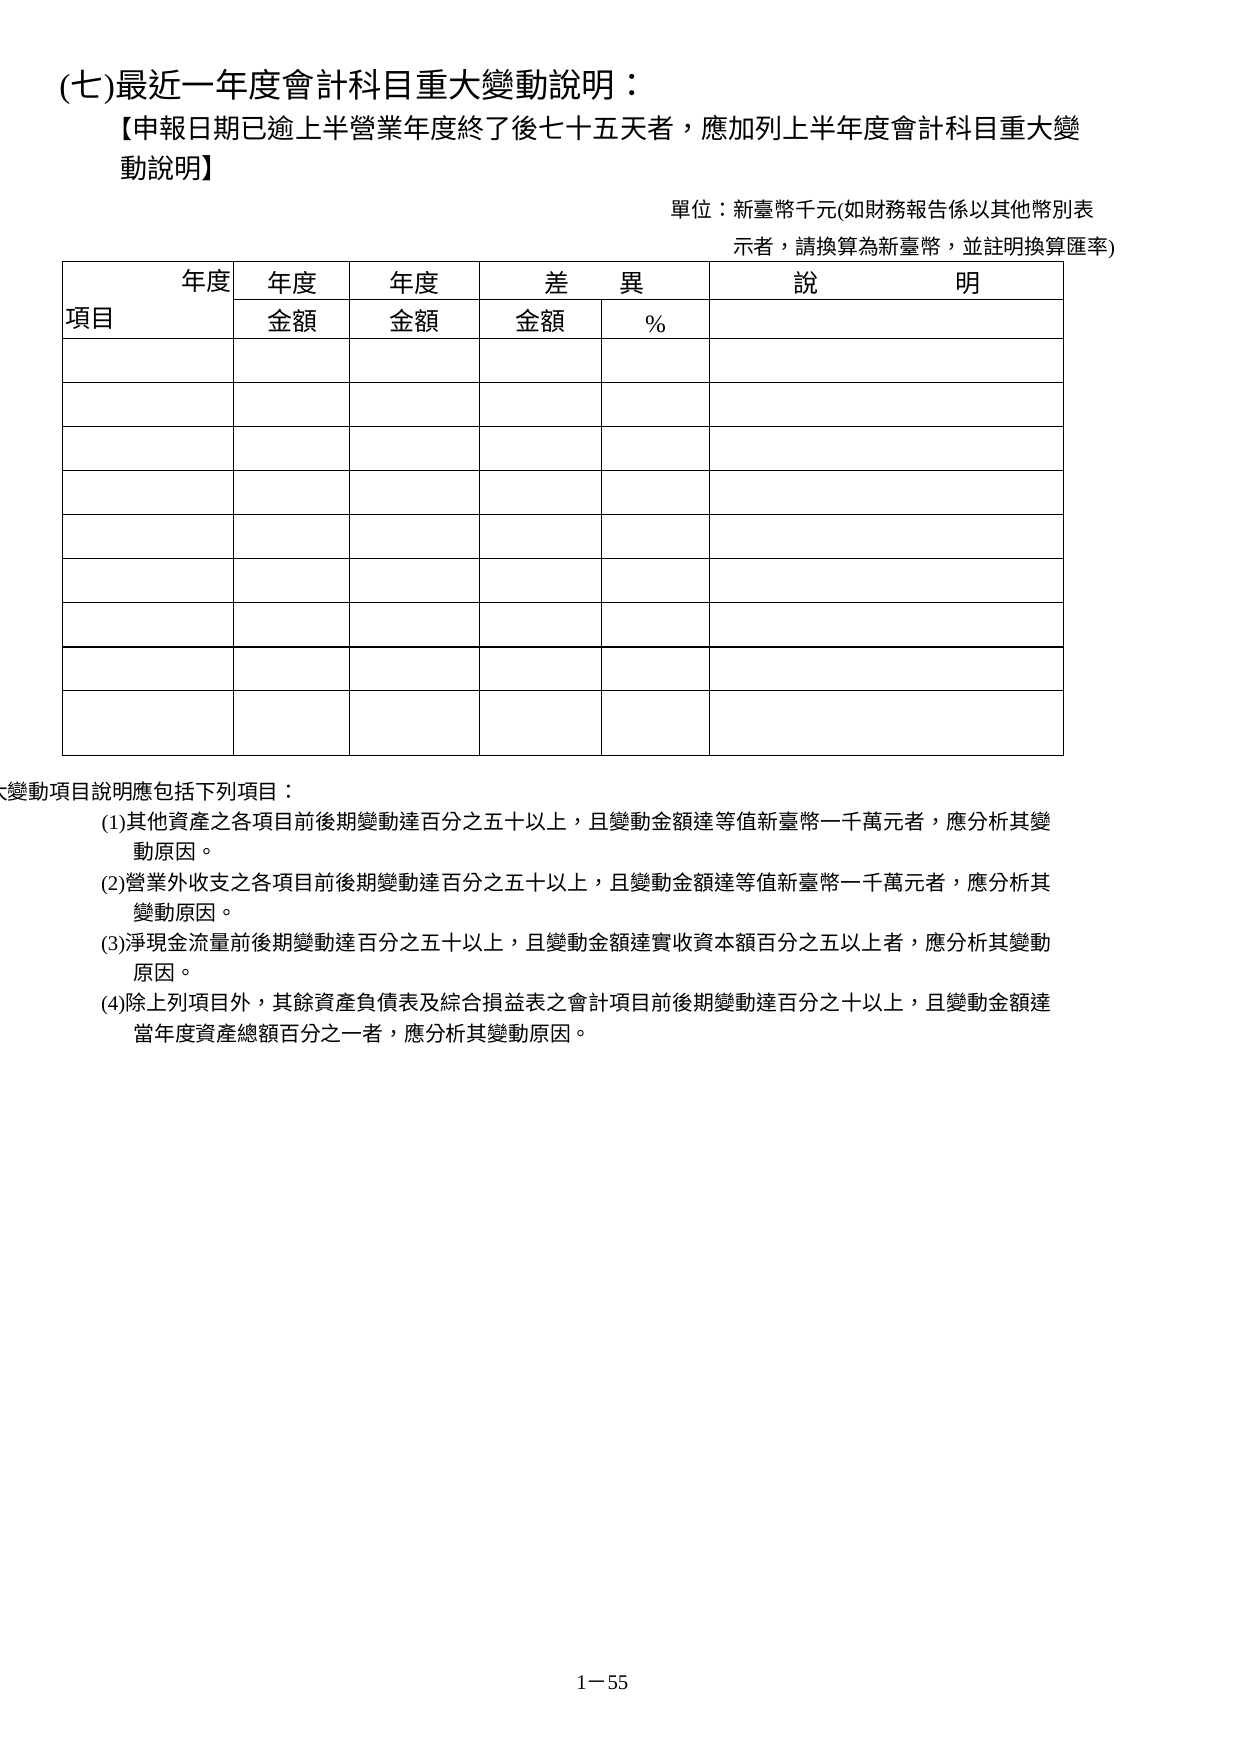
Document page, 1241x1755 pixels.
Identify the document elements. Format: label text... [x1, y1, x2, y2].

table_cell [602, 515, 709, 558]
table_cell [710, 427, 1063, 470]
table_cell [234, 559, 349, 602]
text (1)其他資產之各項目前後期變動達百分之五十以上，且變動金額達等值新臺幣一千萬元者，應分析其變動原因。 [101, 805, 1052, 866]
table_cell [710, 339, 1063, 382]
table_header 年度 [350, 262, 479, 299]
table_cell [602, 559, 709, 602]
table_cell [710, 471, 1063, 514]
table_cell [710, 691, 1063, 755]
text 示者，請換算為新臺幣，並註明換算匯率) [670, 223, 1181, 261]
table_cell [234, 648, 349, 690]
table_cell [350, 383, 479, 426]
table_cell [234, 383, 349, 426]
table_cell [63, 515, 233, 558]
table_cell [234, 339, 349, 382]
table_cell [480, 603, 601, 646]
table_cell % [602, 300, 709, 338]
table_cell [234, 427, 349, 470]
table_cell [602, 648, 709, 690]
table_cell [350, 559, 479, 602]
table_cell [350, 648, 479, 690]
text 單位：新臺幣千元(如財務報告係以其他幣別表 [670, 186, 1181, 223]
table_header 說 明 [710, 262, 1063, 299]
table_cell [602, 383, 709, 426]
table_cell [602, 603, 709, 646]
table_cell 金額 [480, 300, 601, 338]
table_cell [350, 339, 479, 382]
table_cell [350, 427, 479, 470]
table_cell [602, 339, 709, 382]
table_cell 金額 [234, 300, 349, 338]
table_cell [480, 648, 601, 690]
table_cell [350, 515, 479, 558]
table_cell [710, 383, 1063, 426]
table_cell [234, 515, 349, 558]
table_cell [710, 300, 1063, 338]
text (3)淨現金流量前後期變動達百分之五十以上，且變動金額達實收資本額百分之五以上者，應分析其變動原因。 [101, 926, 1052, 987]
table_cell [480, 691, 601, 755]
table_header 年度 項目 [63, 262, 233, 338]
table_cell [234, 603, 349, 646]
table_cell [63, 691, 233, 755]
table_cell [63, 383, 233, 426]
table_cell [350, 471, 479, 514]
table_header 差 異 [480, 262, 709, 299]
table_cell [350, 691, 479, 755]
table_cell [350, 603, 479, 646]
table_cell [63, 427, 233, 470]
table_cell [480, 559, 601, 602]
text 【申報日期已逾上半營業年度終了後七十五天者，應加列上半年度會計科目重大變動說明】 [107, 107, 1086, 186]
table_cell [602, 691, 709, 755]
table_cell [234, 691, 349, 755]
table_cell [602, 471, 709, 514]
table_cell [63, 603, 233, 646]
table_cell [480, 427, 601, 470]
table_cell [63, 471, 233, 514]
text (4)除上列項目外，其餘資產負債表及綜合損益表之會計項目前後期變動達百分之十以上，且變動金額達當年度資產總額百分之一者，應分析其變動原因。 [101, 987, 1052, 1047]
table_header [1064, 261, 1103, 755]
table_cell [480, 515, 601, 558]
table_cell [602, 427, 709, 470]
table_cell [63, 339, 233, 382]
table_cell [63, 648, 233, 690]
table_cell 金額 [350, 300, 479, 338]
table_cell [234, 471, 349, 514]
table_header 年度 [234, 262, 349, 299]
text 註：重大變動項目說明應包括下列項目： [0, 775, 1181, 805]
table_cell [480, 339, 601, 382]
table_cell [480, 383, 601, 426]
table_cell [480, 471, 601, 514]
table_cell [710, 515, 1063, 558]
table_cell [63, 559, 233, 602]
table_cell [710, 559, 1063, 602]
table_cell [710, 603, 1063, 646]
text (七)最近一年度會計科目重大變動說明： [59, 59, 1181, 107]
table_cell [710, 648, 1063, 690]
text (2)營業外收支之各項目前後期變動達百分之五十以上，且變動金額達等值新臺幣一千萬元者，應分析其變動原因。 [101, 866, 1052, 926]
